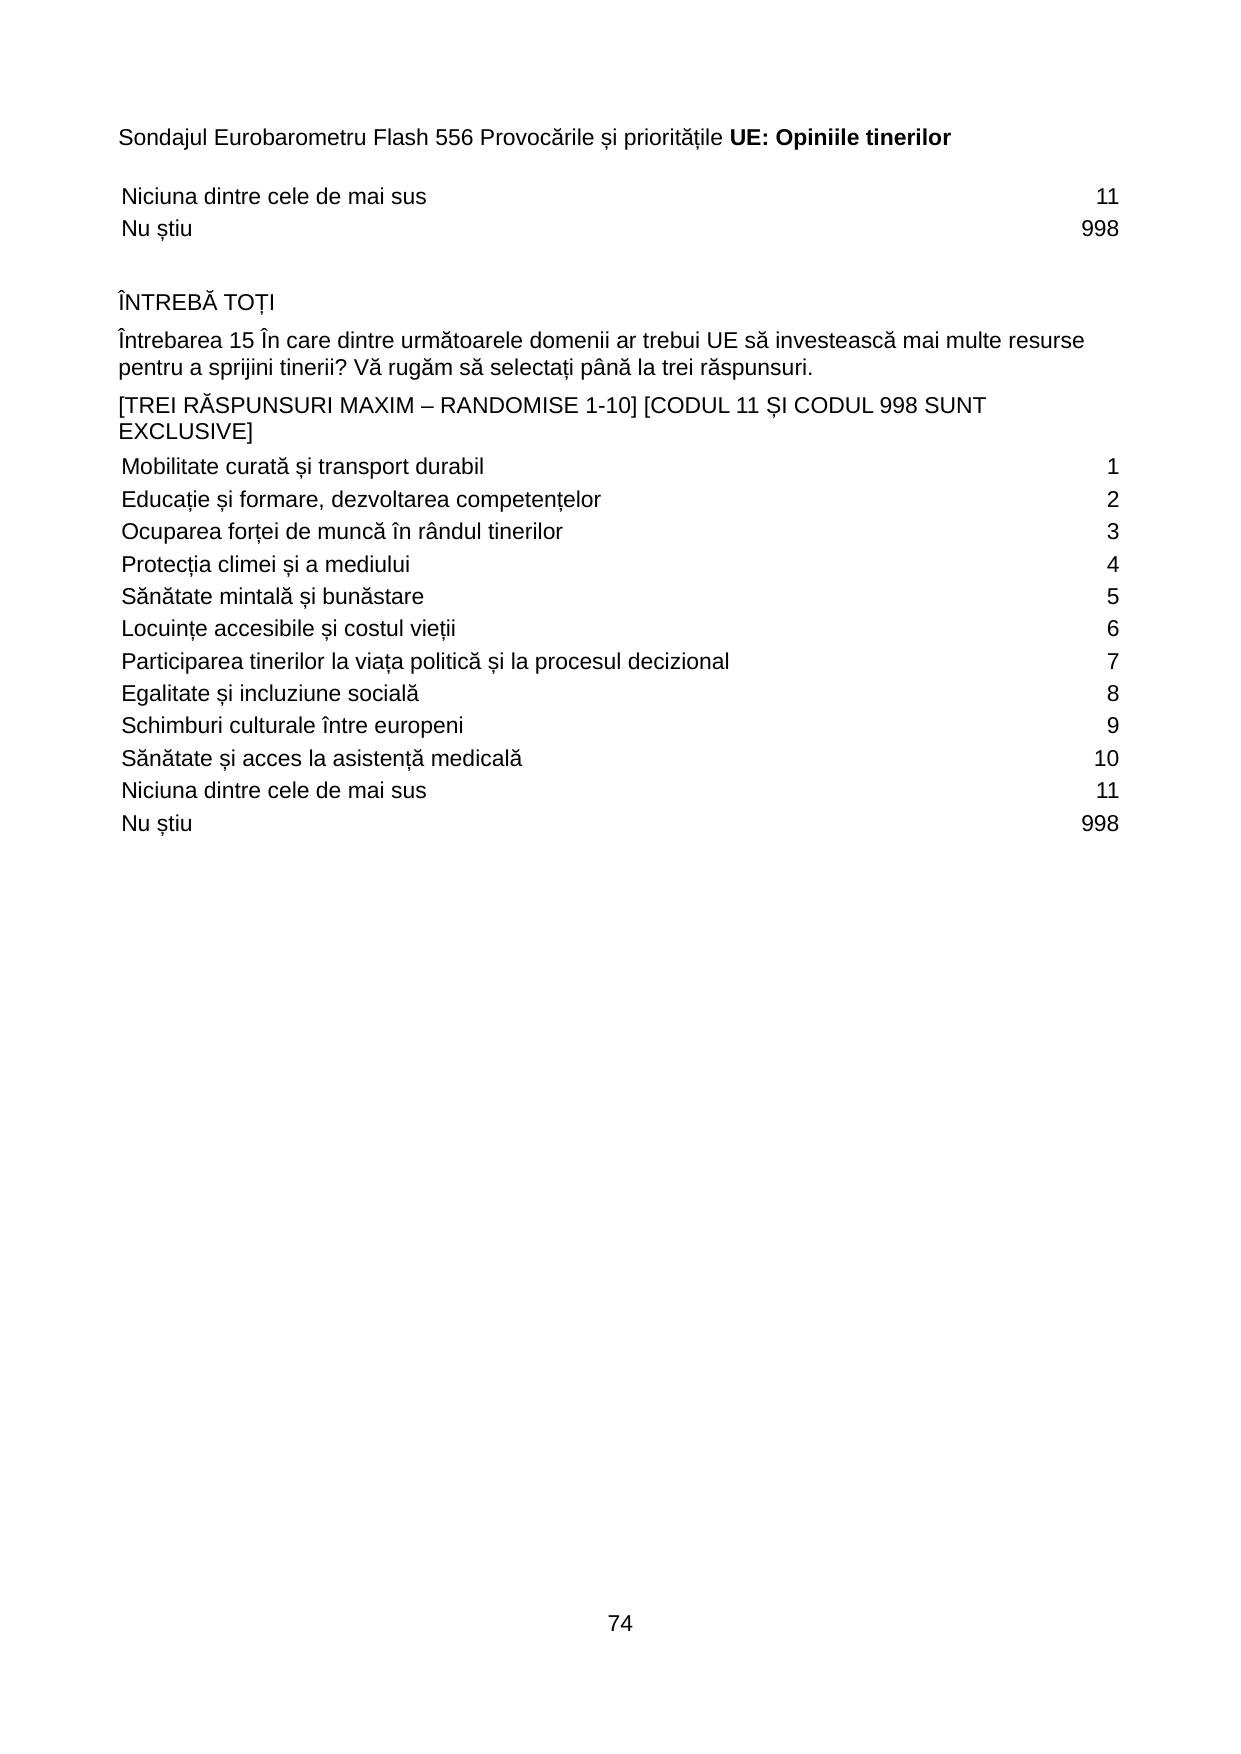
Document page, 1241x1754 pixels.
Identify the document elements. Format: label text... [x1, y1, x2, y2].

table_cell Educație și formare, dezvoltarea competențelor [118, 483, 986, 515]
table_cell Sănătate mintală și bunăstare [118, 580, 986, 612]
table_cell 11 [986, 180, 1122, 212]
table_header Mobilitate curată și transport durabil [118, 450, 986, 483]
text [TREI RĂSPUNSURI MAXIM – RANDOMISE 1-10] [CODUL 11 ȘI CODUL 998 SUNT EXCLUSIVE] [118, 392, 1122, 444]
table_cell 9 [986, 710, 1122, 742]
table_cell 7 [986, 645, 1122, 677]
table_cell 3 [986, 515, 1122, 547]
table_cell 11 [986, 774, 1122, 807]
table_cell 8 [986, 677, 1122, 709]
table_cell Participarea tinerilor la viața politică și la procesul decizional [118, 645, 986, 677]
text ÎNTREBĂ TOȚI [118, 289, 1122, 315]
table_cell 6 [986, 612, 1122, 645]
table_cell 5 [986, 580, 1122, 612]
table_cell Nu știu [118, 807, 986, 839]
table_cell Niciuna dintre cele de mai sus [118, 180, 986, 212]
table_cell 10 [986, 742, 1122, 774]
text Întrebarea 15 În care dintre următoarele domenii ar trebui UE să investească mai multe resurse pentru a sprijini tinerii? Vă rugăm să selectați până la trei răspunsuri. [118, 327, 1122, 380]
table_cell 998 [986, 807, 1122, 839]
table_cell Ocuparea forței de muncă în rândul tinerilor [118, 515, 986, 547]
table_cell 4 [986, 548, 1122, 580]
table_cell Protecția climei și a mediului [118, 548, 986, 580]
table_cell Niciuna dintre cele de mai sus [118, 774, 986, 807]
table_cell 2 [986, 483, 1122, 515]
table_cell Schimburi culturale între europeni [118, 710, 986, 742]
table_cell Nu știu [118, 212, 986, 245]
table_cell Sănătate și acces la asistență medicală [118, 742, 986, 774]
table_cell Egalitate și incluziune socială [118, 677, 986, 709]
table_cell Locuințe accesibile și costul vieții [118, 612, 986, 645]
table_header 1 [986, 450, 1122, 483]
table_cell 998 [986, 212, 1122, 245]
